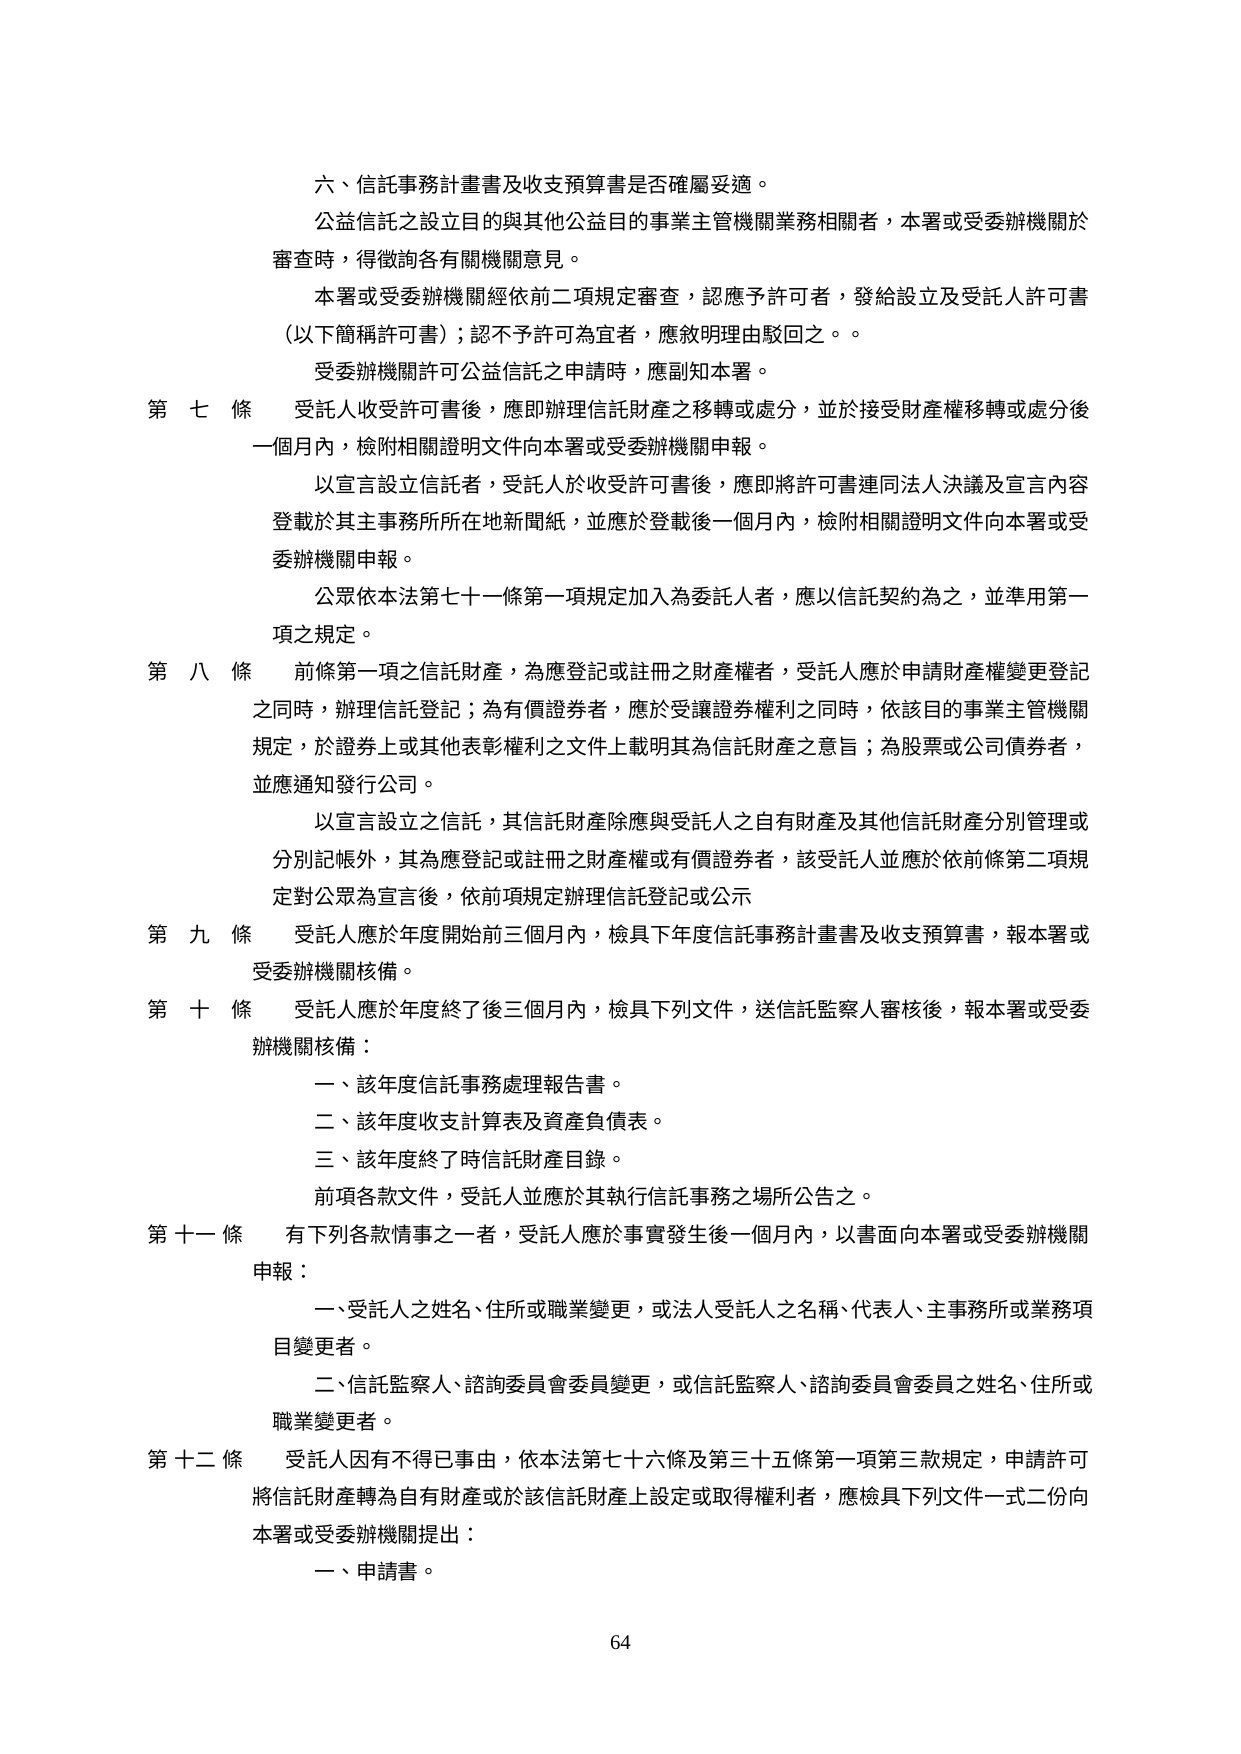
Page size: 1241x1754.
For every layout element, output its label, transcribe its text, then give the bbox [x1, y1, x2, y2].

text 一、申請書。 [273, 1552, 1092, 1589]
text 二、信託監察人、諮詢委員會委員變更，或信託監察人、諮詢委員會委員之姓名、住所或職業變更者。 [273, 1364, 1092, 1439]
text 三、該年度終了時信託財產目錄。 [273, 1139, 1092, 1177]
text 六、信託事務計畫書及收支預算書是否確屬妥適。 [273, 164, 1092, 202]
text 二、該年度收支計算表及資產負債表。 [273, 1102, 1092, 1139]
text 以宣言設立信託者，受託人於收受許可書後，應即將許可書連同法人決議及宣言內容登載於其主事務所所在地新聞紙，並應於登載後一個月內，檢附相關證明文件向本署或受委辦機關申報。 [273, 464, 1092, 577]
text 第 十二 條 受託人因有不得已事由，依本法第七十六條及第三十五條第一項第三款規定，申請許可將信託財產轉為自有財產或於該信託財產上設定或取得權利者，應檢具下列文件一式二份向本署或受委辦機關提出： [148, 1439, 1092, 1552]
text 以宣言設立之信託，其信託財產除應與受託人之自有財產及其他信託財產分別管理或分別記帳外，其為應登記或註冊之財產權或有價證券者，該受託人並應於依前條第二項規定對公眾為宣言後，依前項規定辦理信託登記或公示 [273, 802, 1092, 914]
text 公益信託之設立目的與其他公益目的事業主管機關業務相關者，本署或受委辦機關於審查時，得徵詢各有關機關意見。 [273, 202, 1092, 277]
text 公眾依本法第七十一條第一項規定加入為委託人者，應以信託契約為之，並準用第一項之規定。 [273, 577, 1092, 652]
text 前項各款文件，受託人並應於其執行信託事務之場所公告之。 [273, 1177, 1092, 1214]
text 第 七 條 受託人收受許可書後，應即辦理信託財產之移轉或處分，並於接受財產權移轉或處分後一個月內，檢附相關證明文件向本署或受委辦機關申報。 [148, 389, 1092, 464]
text 第 十一 條 有下列各款情事之一者，受託人應於事實發生後一個月內，以書面向本署或受委辦機關申報： [148, 1214, 1092, 1289]
text 一、受託人之姓名、住所或職業變更，或法人受託人之名稱、代表人、主事務所或業務項目變更者。 [273, 1289, 1092, 1364]
text 一、該年度信託事務處理報告書。 [273, 1064, 1092, 1102]
text 第 九 條 受託人應於年度開始前三個月內，檢具下年度信託事務計畫書及收支預算書，報本署或受委辦機關核備。 [148, 914, 1092, 989]
text 第 十 條 受託人應於年度終了後三個月內，檢具下列文件，送信託監察人審核後，報本署或受委辦機關核備： [148, 989, 1092, 1064]
text 受委辦機關許可公益信託之申請時，應副知本署。 [273, 352, 1092, 389]
text 第 八 條 前條第一項之信託財產，為應登記或註冊之財產權者，受託人應於申請財產權變更登記之同時，辦理信託登記；為有價證券者，應於受讓證券權利之同時，依該目的事業主管機關規定，於證券上或其他表彰權利之文件上載明其為信託財產之意旨；為股票或公司債券者，並應通知發行公司。 [148, 652, 1092, 802]
text 本署或受委辦機關經依前二項規定審查，認應予許可者，發給設立及受託人許可書（以下簡稱許可書）；認不予許可為宜者，應敘明理由駁回之。。 [273, 277, 1092, 352]
